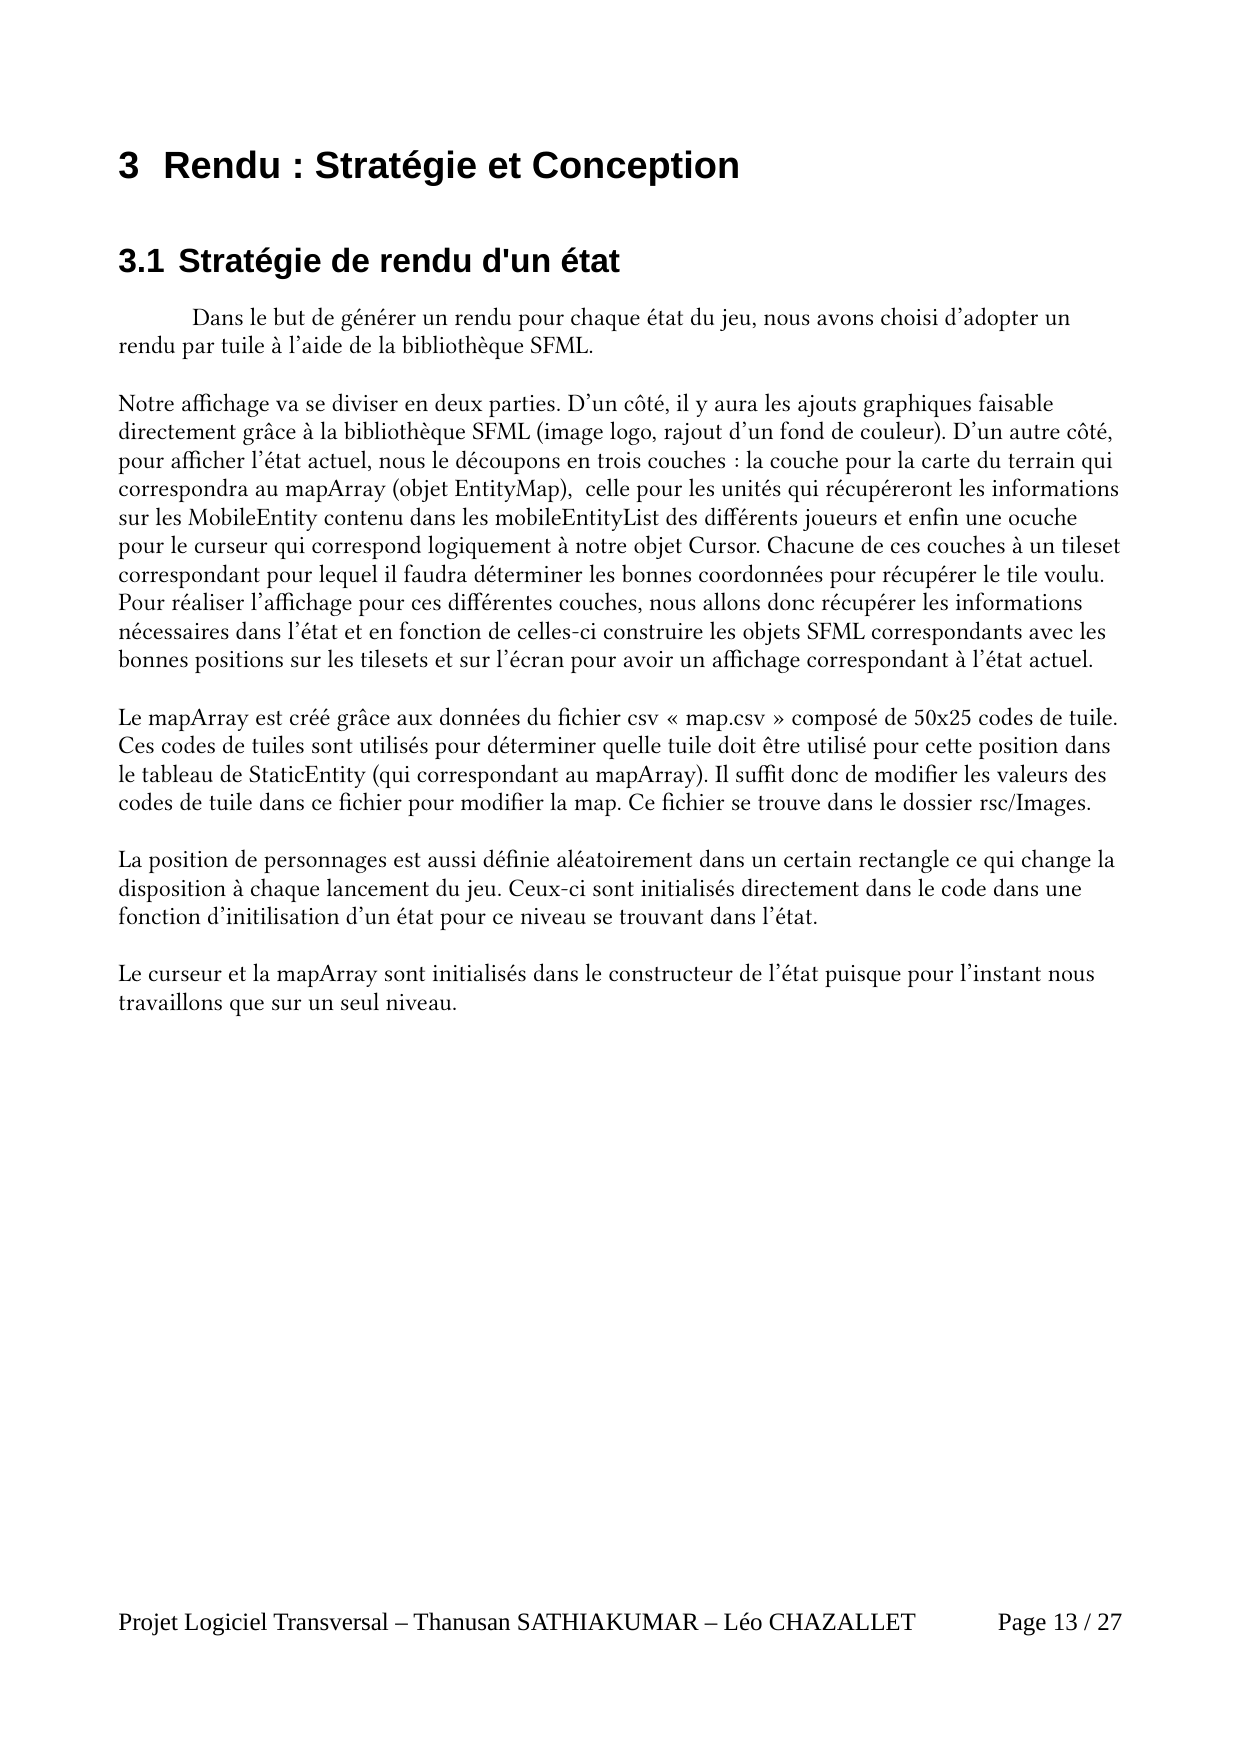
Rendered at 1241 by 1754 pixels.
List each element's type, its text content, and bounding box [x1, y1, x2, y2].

text Pour réaliser l’affichage pour ces différentes couches, nous allons donc récupérer les informations nécessaires dans l’état et en fonction de celles-ci construire les objets SFML correspondants avec les bonnes positions sur les tilesets et sur l’écran pour avoir un affichage correspondant à l’état actuel. [118, 588, 1122, 674]
text Dans le but de générer un rendu pour chaque état du jeu, nous avons choisi d’adopter un rendu par tuile à l’aide de la bibliothèque SFML. [118, 303, 1122, 360]
text Notre affichage va se diviser en deux parties. D’un côté, il y aura les ajouts graphiques faisable directement grâce à la bibliothèque SFML (image logo, rajout d’un fond de couleur). D’un autre côté, pour afficher l’état actuel, nous le découpons en trois couches : la couche pour la carte du terrain qui correspondra au mapArray (objet EntityMap), celle pour les unités qui récupéreront les informations sur les MobileEntity contenu dans les mobileEntityList des différents joueurs et enfin une ocuche pour le curseur qui correspond logiquement à notre objet Cursor. Chacune de ces couches à un tileset correspondant pour lequel il faudra déterminer les bonnes coordonnées pour récupérer le tile voulu. [118, 388, 1122, 588]
subtitle Stratégie de rendu d'un état [118, 241, 1122, 279]
text Le curseur et la mapArray sont initialisés dans le constructeur de l’état puisque pour l’instant nous travaillons que sur un seul niveau. [118, 959, 1122, 1016]
text La position de personnages est aussi définie aléatoirement dans un certain rectangle ce qui change la disposition à chaque lancement du jeu. Ceux-ci sont initialisés directement dans le code dans une fonction d’initilisation d’un état pour ce niveau se trouvant dans l’état. [118, 845, 1122, 931]
subtitle Rendu : Stratégie et Conception [118, 143, 1122, 187]
text Le mapArray est créé grâce aux données du fichier csv « map.csv » composé de 50x25 codes de tuile. Ces codes de tuiles sont utilisés pour déterminer quelle tuile doit être utilisé pour cette position dans le tableau de StaticEntity (qui correspondant au mapArray). Il suffit donc de modifier les valeurs des codes de tuile dans ce fichier pour modifier la map. Ce fichier se trouve dans le dossier rsc/Images. [118, 702, 1122, 817]
